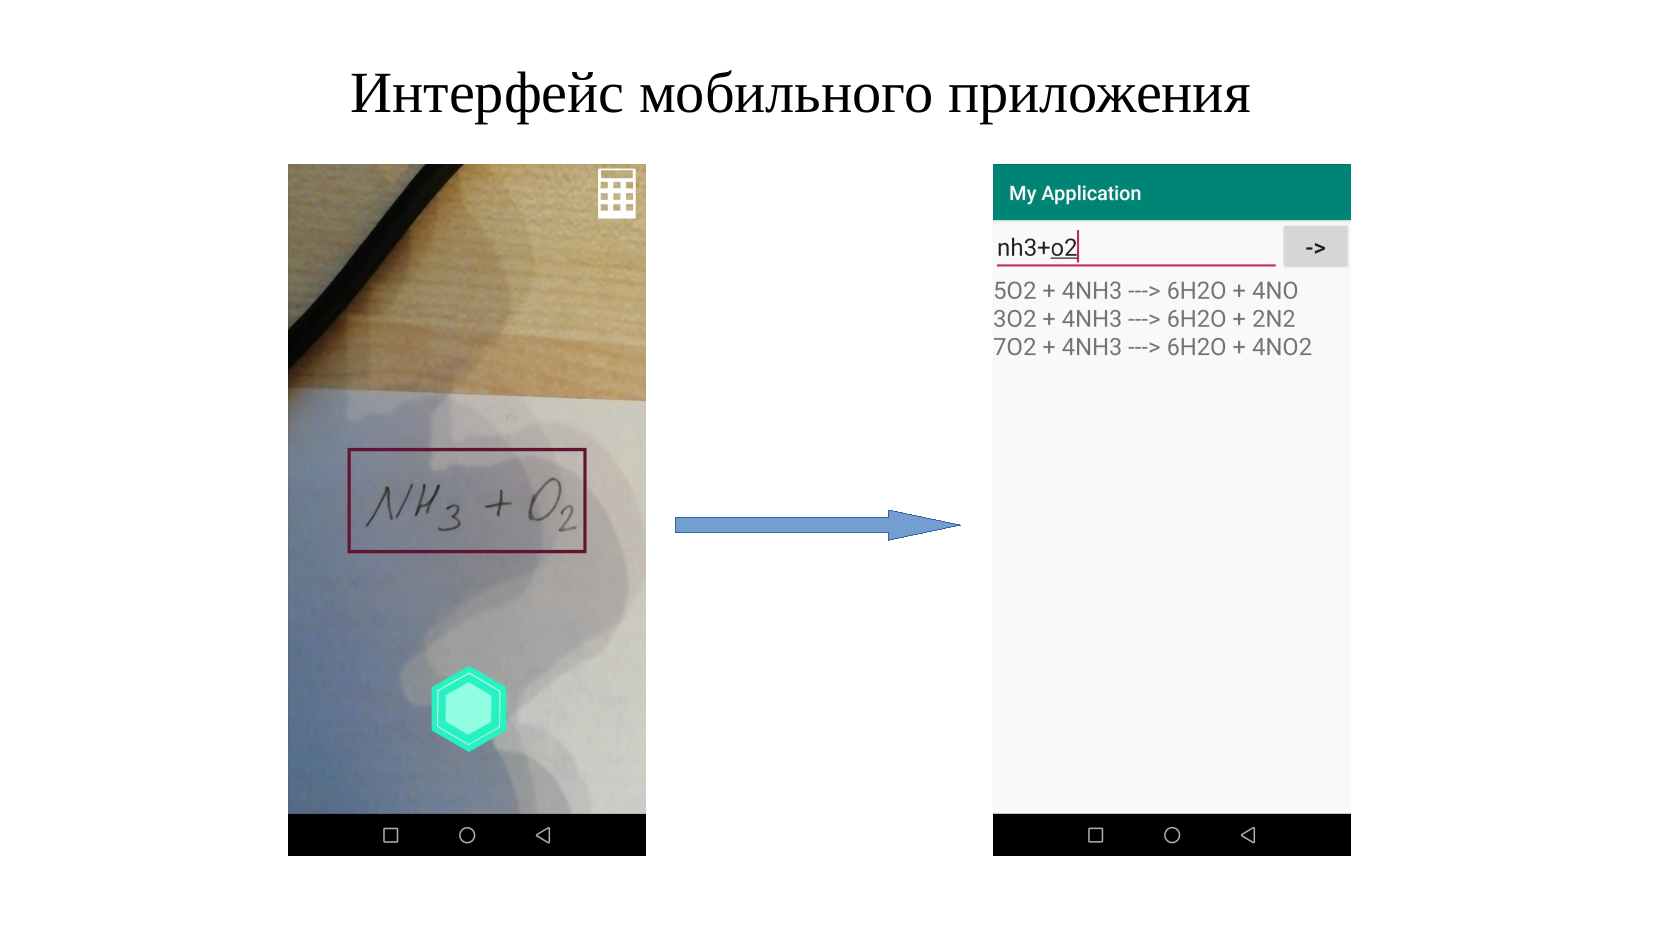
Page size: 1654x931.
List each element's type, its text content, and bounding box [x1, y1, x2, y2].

title Интерфейс мобильного приложения [56, 15, 1546, 171]
text_box [675, 510, 961, 541]
picture [288, 171, 646, 856]
picture [993, 171, 1351, 857]
